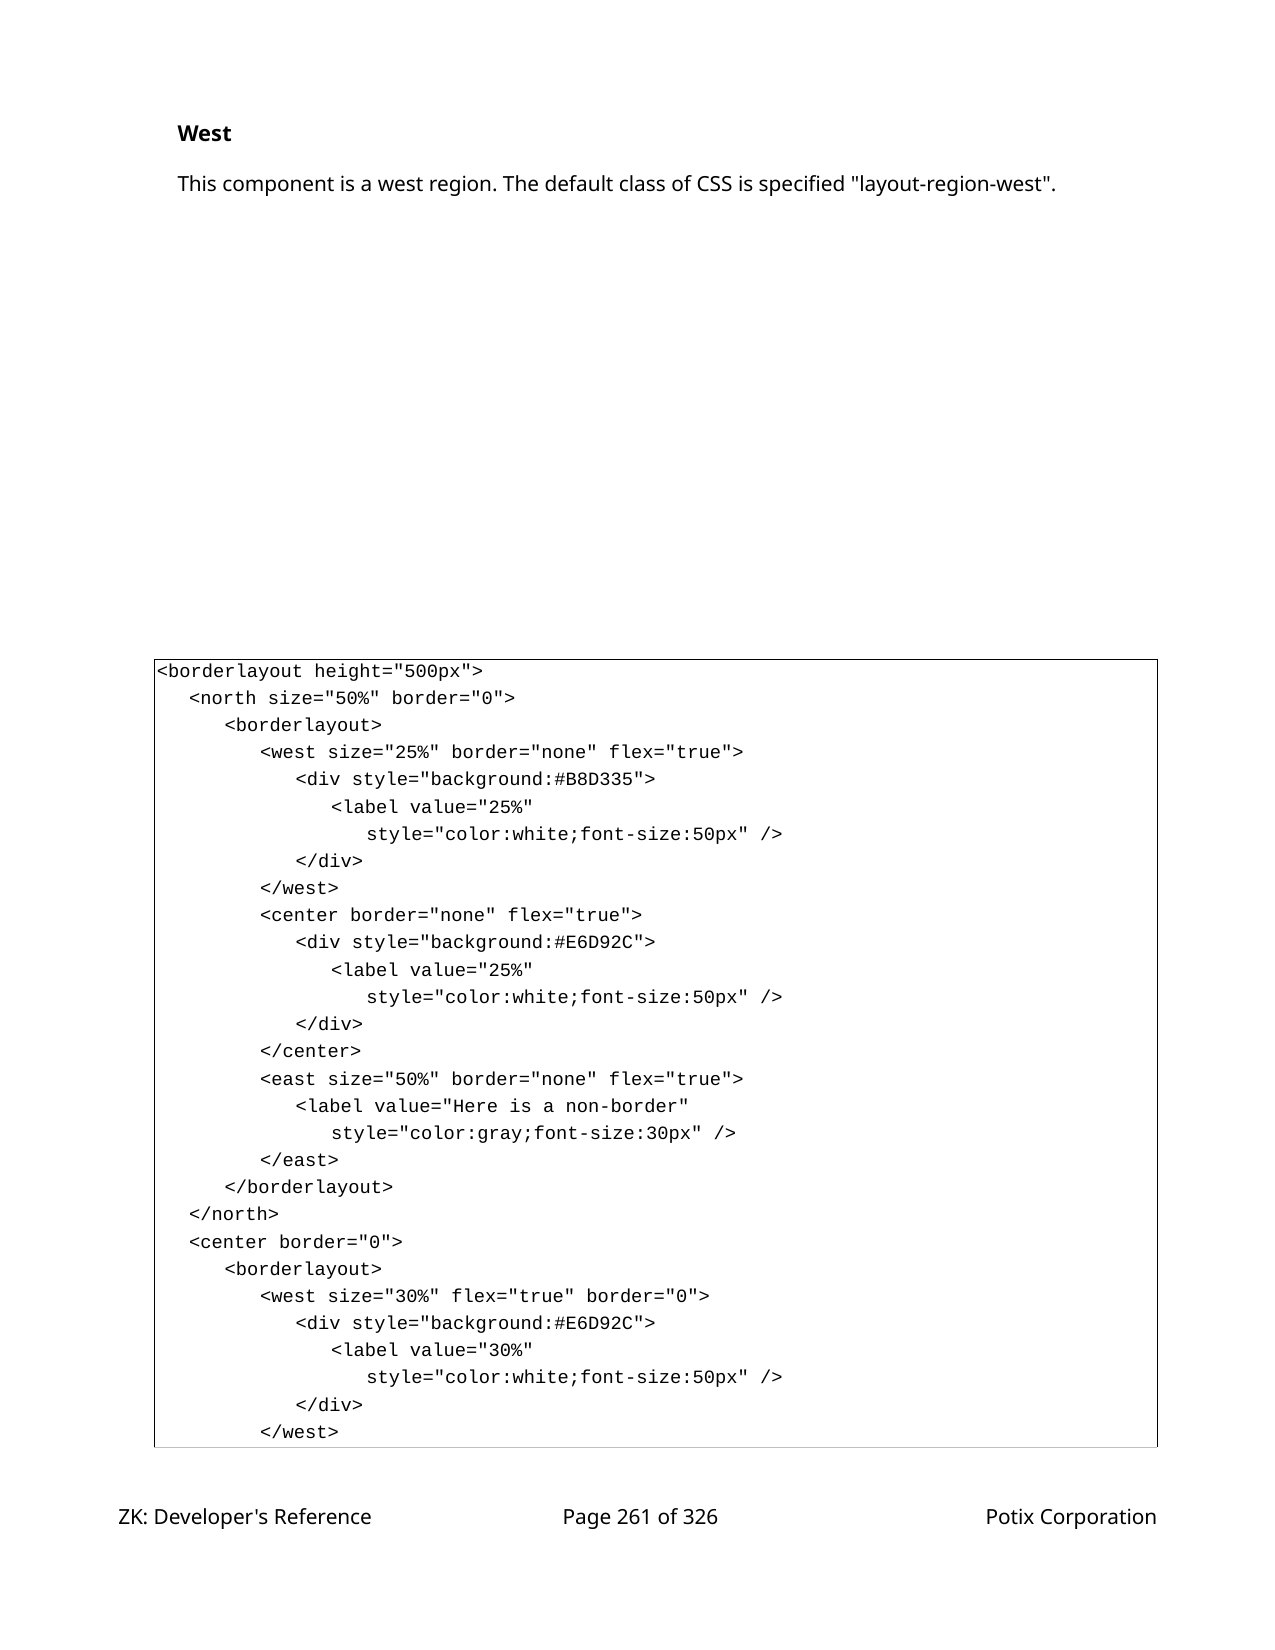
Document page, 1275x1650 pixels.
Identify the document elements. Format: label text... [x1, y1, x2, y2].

text style="color:white;font-size:50px" /> [155, 822, 1157, 846]
text <div style="background:#B8D335"> [155, 767, 1157, 792]
subtitle West [177, 118, 1157, 148]
text style="color:white;font-size:50px" /> [155, 1365, 1157, 1390]
text <borderlayout> [155, 1257, 1157, 1281]
text <west size="30%" flex="true" border="0"> [155, 1284, 1157, 1308]
text <north size="50%" border="0"> [155, 686, 1157, 710]
text </div> [155, 1393, 1157, 1417]
text </center> [155, 1039, 1157, 1063]
text </west> [155, 876, 1157, 900]
text </div> [155, 1012, 1157, 1036]
text <borderlayout> [155, 713, 1157, 737]
text <borderlayout height="500px"> [155, 660, 1157, 683]
text </borderlayout> [155, 1175, 1157, 1199]
text <div style="background:#E6D92C"> [155, 1311, 1157, 1335]
text </div> [155, 849, 1157, 873]
text style="color:white;font-size:50px" /> [155, 985, 1157, 1009]
text </north> [155, 1202, 1157, 1227]
text This component is a west region. The default class of CSS is specified "layout-region-west". [177, 169, 1157, 197]
text <label value="25%" [155, 794, 1157, 819]
text <west size="25%" border="none" flex="true"> [155, 740, 1157, 764]
text style="color:gray;font-size:30px" /> [155, 1121, 1157, 1145]
text <label value="25%" [155, 958, 1157, 982]
text <center border="0"> [155, 1229, 1157, 1254]
text <label value="Here is a non-border" [155, 1093, 1157, 1118]
text <east size="50%" border="none" flex="true"> [155, 1066, 1157, 1091]
text </east> [155, 1148, 1157, 1172]
text <div style="background:#E6D92C"> [155, 930, 1157, 955]
text </west> [155, 1420, 1157, 1447]
text <label value="30%" [155, 1338, 1157, 1362]
text <center border="none" flex="true"> [155, 903, 1157, 927]
